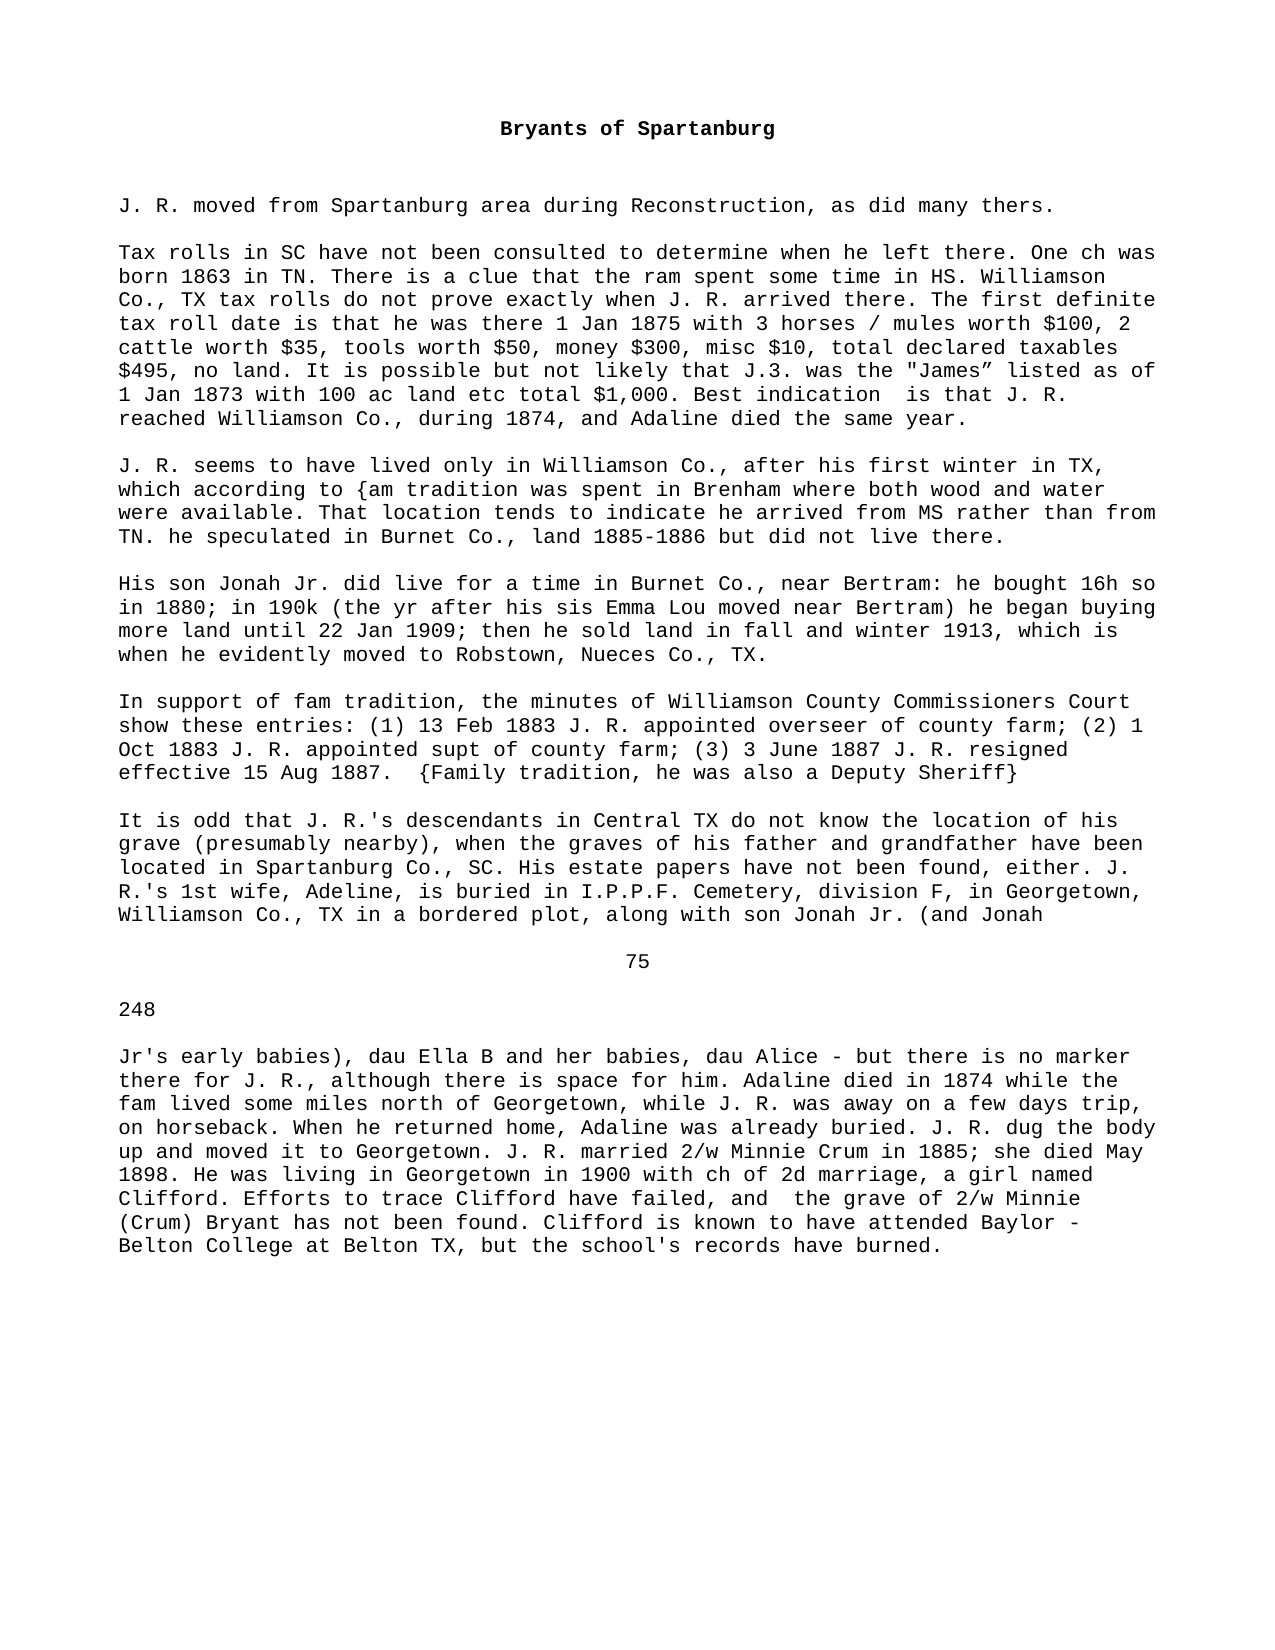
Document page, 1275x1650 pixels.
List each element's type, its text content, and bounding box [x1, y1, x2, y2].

text J. R. moved from Spartanburg area during Reconstruction, as did many thers. [118, 195, 1157, 218]
text His son Jonah Jr. did live for a time in Burnet Co., near Bertram: he bought 16h so in 1880; in 190k (the yr after his sis Emma Lou moved near Bertram) he began buying more land until 22 Jan 1909; then he sold land in fall and winter 1913, which is when he evidently moved to Robstown, Nueces Co., TX. [118, 573, 1157, 668]
text 75 [118, 952, 1157, 975]
text Tax rolls in SC have not been consulted to determine when he left there. One ch was born 1863 in TN. There is a clue that the ram spent some time in HS. Williamson Co., TX tax rolls do not prove exactly when J. R. arrived there. The first definite tax roll date is that he was there 1 Jan 1875 with 3 horses / mules worth $100, 2 cattle worth $35, tools worth $50, money $300, misc $10, total declared taxables $495, no land. It is possible but not likely that J.3. was the "James” listed as of 1 Jan 1873 with 100 ac land etc total $1,000. Best indication is that J. R. reached Williamson Co., during 1874, and Adaline died the same year. [118, 242, 1157, 431]
text Jr's early babies), dau Ella B and her babies, dau Alice - but there is no marker there for J. R., although there is space for him. Adaline died in 1874 while the fam lived some miles north of Georgetown, while J. R. was away on a few days trip, on horseback. When he returned home, Adaline was already buried. J. R. dug the body up and moved it to Georgetown. J. R. married 2/w Minnie Crum in 1885; she died May 1898. He was living in Georgetown in 1900 with ch of 2d marriage, a girl named Clifford. Efforts to trace Clifford have failed, and the grave of 2/w Minnie (Crum) Bryant has not been found. Clifford is known to have attended Baylor - Belton College at Belton TX, but the school's records have burned. [118, 1046, 1157, 1259]
text In support of fam tradition, the minutes of Williamson County Commissioners Court show these entries: (1) 13 Feb 1883 J. R. appointed overseer of county farm; (2) 1 Oct 1883 J. R. appointed supt of county farm; (3) 3 June 1887 J. R. resigned effective 15 Aug 1887. {Family tradition, he was also a Deputy Sheriff} [118, 691, 1157, 786]
text J. R. seems to have lived only in Williamson Co., after his first winter in TX, which according to {am tradition was spent in Brenham where both wood and water were available. That location tends to indicate he arrived from MS rather than from TN. he speculated in Burnet Co., land 1885-1886 but did not live there. [118, 455, 1157, 549]
text 248 [118, 999, 1157, 1022]
text It is odd that J. R.'s descendants in Central TX do not know the location of his grave (presumably nearby), when the graves of his father and grandfather have been located in Spartanburg Co., SC. His estate papers have not been found, either. J. R.'s 1st wife, Adeline, is buried in I.P.P.F. Cemetery, division F, in Georgetown, Williamson Co., TX in a bordered plot, along with son Jonah Jr. (and Jonah [118, 810, 1157, 928]
